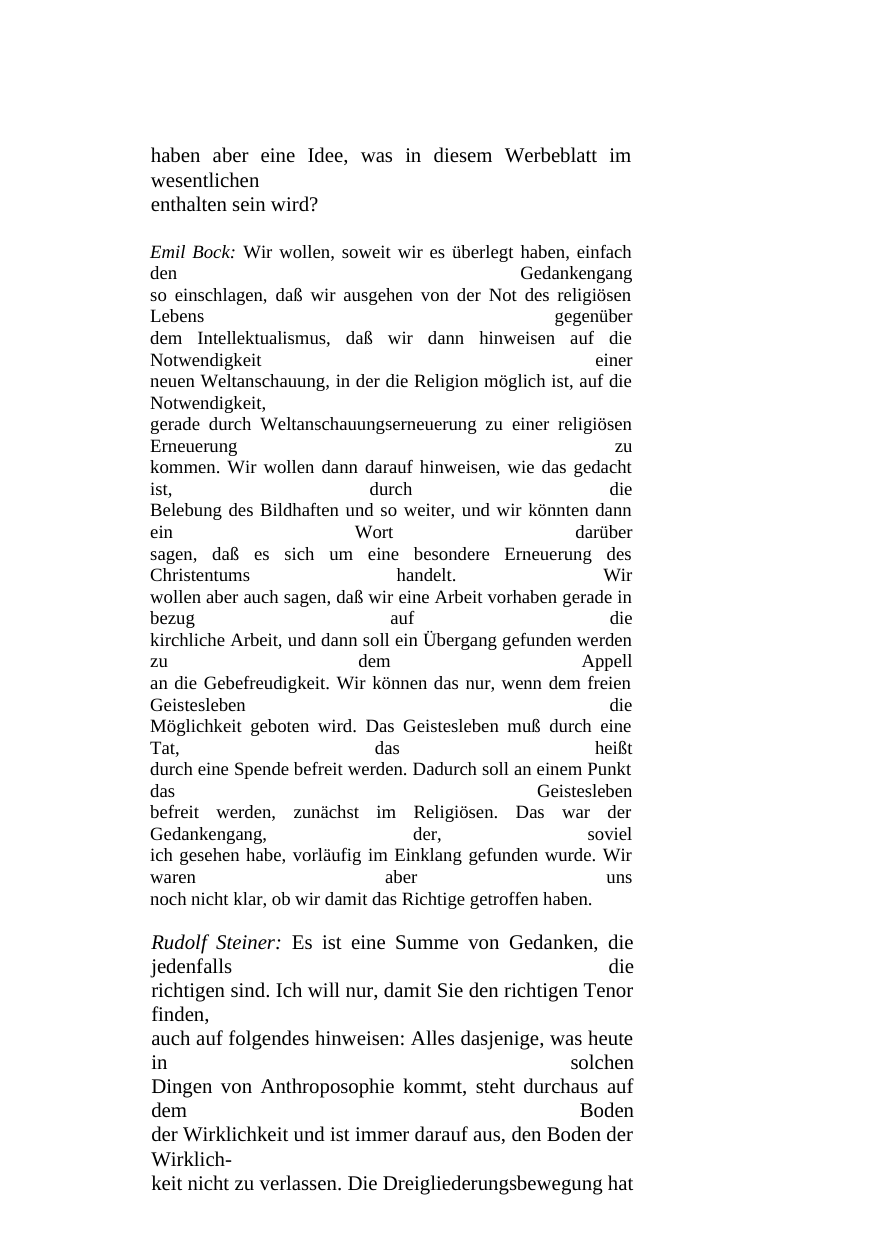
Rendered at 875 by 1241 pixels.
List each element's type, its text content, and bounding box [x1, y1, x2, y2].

text Emil Bock: Wir wollen, soweit wir es überlegt haben, einfach den Gedankengang so einschlagen, daß wir ausgehen von der Not des religiösen Lebens gegenüber dem Intellektualismus, daß wir dann hinweisen auf die Notwendigkeit einer neuen Weltanschauung, in der die Religion möglich ist, auf die Notwendigkeit, gerade durch Weltanschauungserneuerung zu einer religiösen Erneuerung zu kommen. Wir wollen dann darauf hinweisen, wie das gedacht ist, durch die Belebung des Bildhaften und so weiter, und wir könnten dann ein Wort darüber sagen, daß es sich um eine besondere Erneuerung des Christentums handelt. Wir wollen aber auch sagen, daß wir eine Arbeit vorhaben gerade in bezug auf die kirchliche Arbeit, und dann soll ein Übergang gefunden werden zu dem Appell an die Gebefreudigkeit. Wir können das nur, wenn dem freien Geistesleben die Möglichkeit geboten wird. Das Geistesleben muß durch eine Tat, das heißt durch eine Spende befreit werden. Dadurch soll an einem Punkt das Geistesleben befreit werden, zunächst im Religiösen. Das war der Gedankengang, der, soviel ich gesehen habe, vorläufig im Einklang gefunden wurde. Wir waren aber uns noch nicht klar, ob wir damit das Richtige getroffen haben. [150, 241, 632, 909]
text Rudolf Steiner: Es ist eine Summe von Gedanken, die jedenfalls die richtigen sind. Ich will nur, damit Sie den richtigen Tenor finden, auch auf folgendes hinweisen: Alles dasjenige, was heute in solchen Dingen von Anthroposophie kommt, steht durchaus auf dem Boden der Wirklichkeit und ist immer darauf aus, den Boden der Wirklich- keit nicht zu verlassen. Die Dreigliederungsbewegung hat [151, 930, 634, 1194]
text haben aber eine Idee, was in diesem Werbeblatt im wesentlichen enthalten sein wird? [151, 143, 631, 216]
